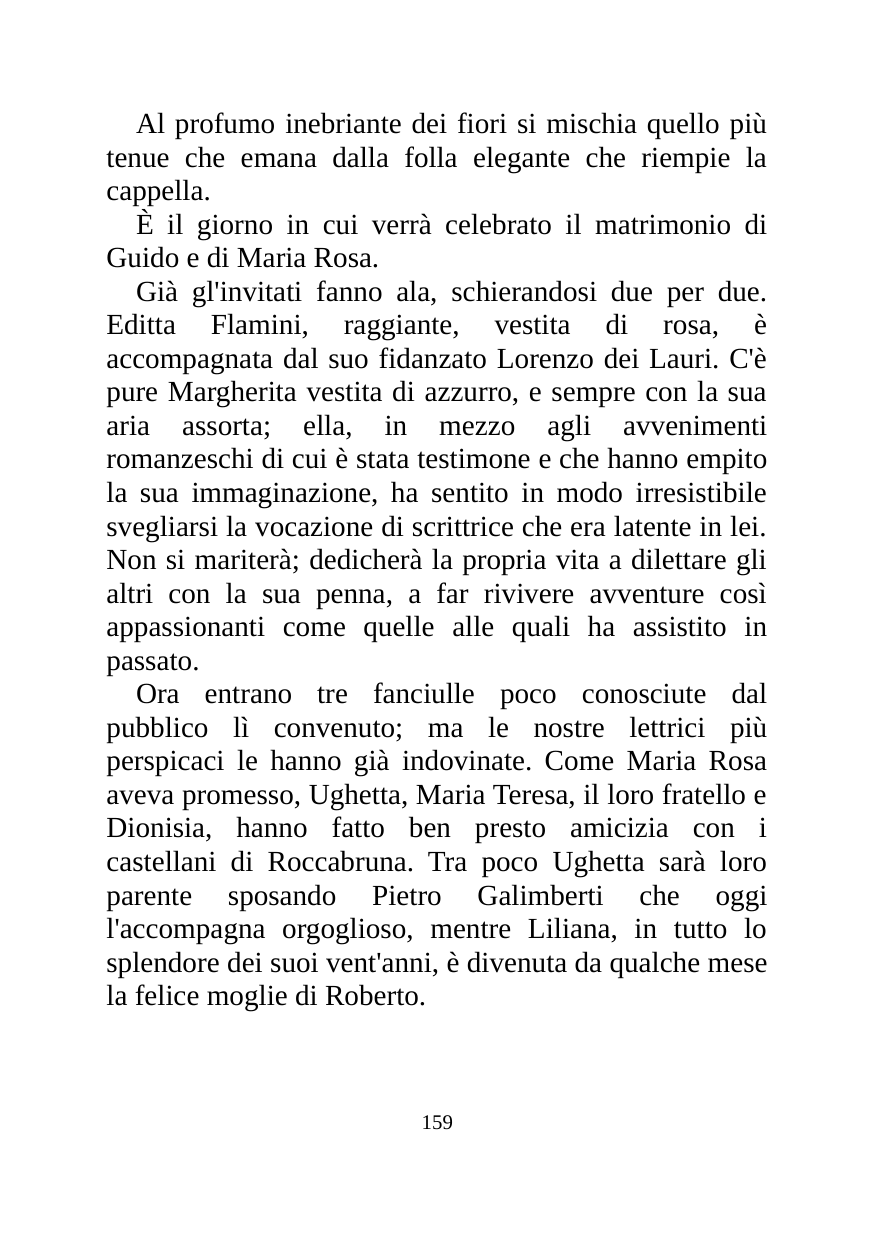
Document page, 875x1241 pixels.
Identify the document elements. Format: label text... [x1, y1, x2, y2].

text È il giorno in cui verrà celebrato il matrimonio di Guido e di Maria Rosa. [106, 207, 768, 274]
text Già gl'invitati fanno ala, schierandosi due per due. Editta Flamini, raggiante, vestita di rosa, è accompagnata dal suo fidanzato Lorenzo dei Lauri. C'è pure Margherita vestita di azzurro, e sempre con la sua aria assorta; ella, in mezzo agli avvenimenti romanzeschi di cui è stata testimone e che hanno empito la sua immaginazione, ha sentito in modo irresistibile svegliarsi la vocazione di scrittrice che era latente in lei. Non si mariterà; dedicherà la propria vita a dilettare gli altri con la sua penna, a far rivivere avventure così appassionanti come quelle alle quali ha assistito in passato. [106, 274, 768, 676]
text Al profumo inebriante dei fiori si mischia quello più tenue che emana dalla folla elegante che riempie la cappella. [106, 106, 768, 207]
text Ora entrano tre fanciulle poco conosciute dal pubblico lì convenuto; ma le nostre lettrici più perspicaci le hanno già indovinate. Come Maria Rosa aveva promesso, Ughetta, Maria Teresa, il loro fratello e Dionisia, hanno fatto ben presto amicizia con i castellani di Roccabruna. Tra poco Ughetta sarà loro parente sposando Pietro Galimberti che oggi l'accompagna orgoglioso, mentre Liliana, in tutto lo splendore dei suoi vent'anni, è divenuta da qualche mese la felice moglie di Roberto. [106, 676, 768, 1012]
